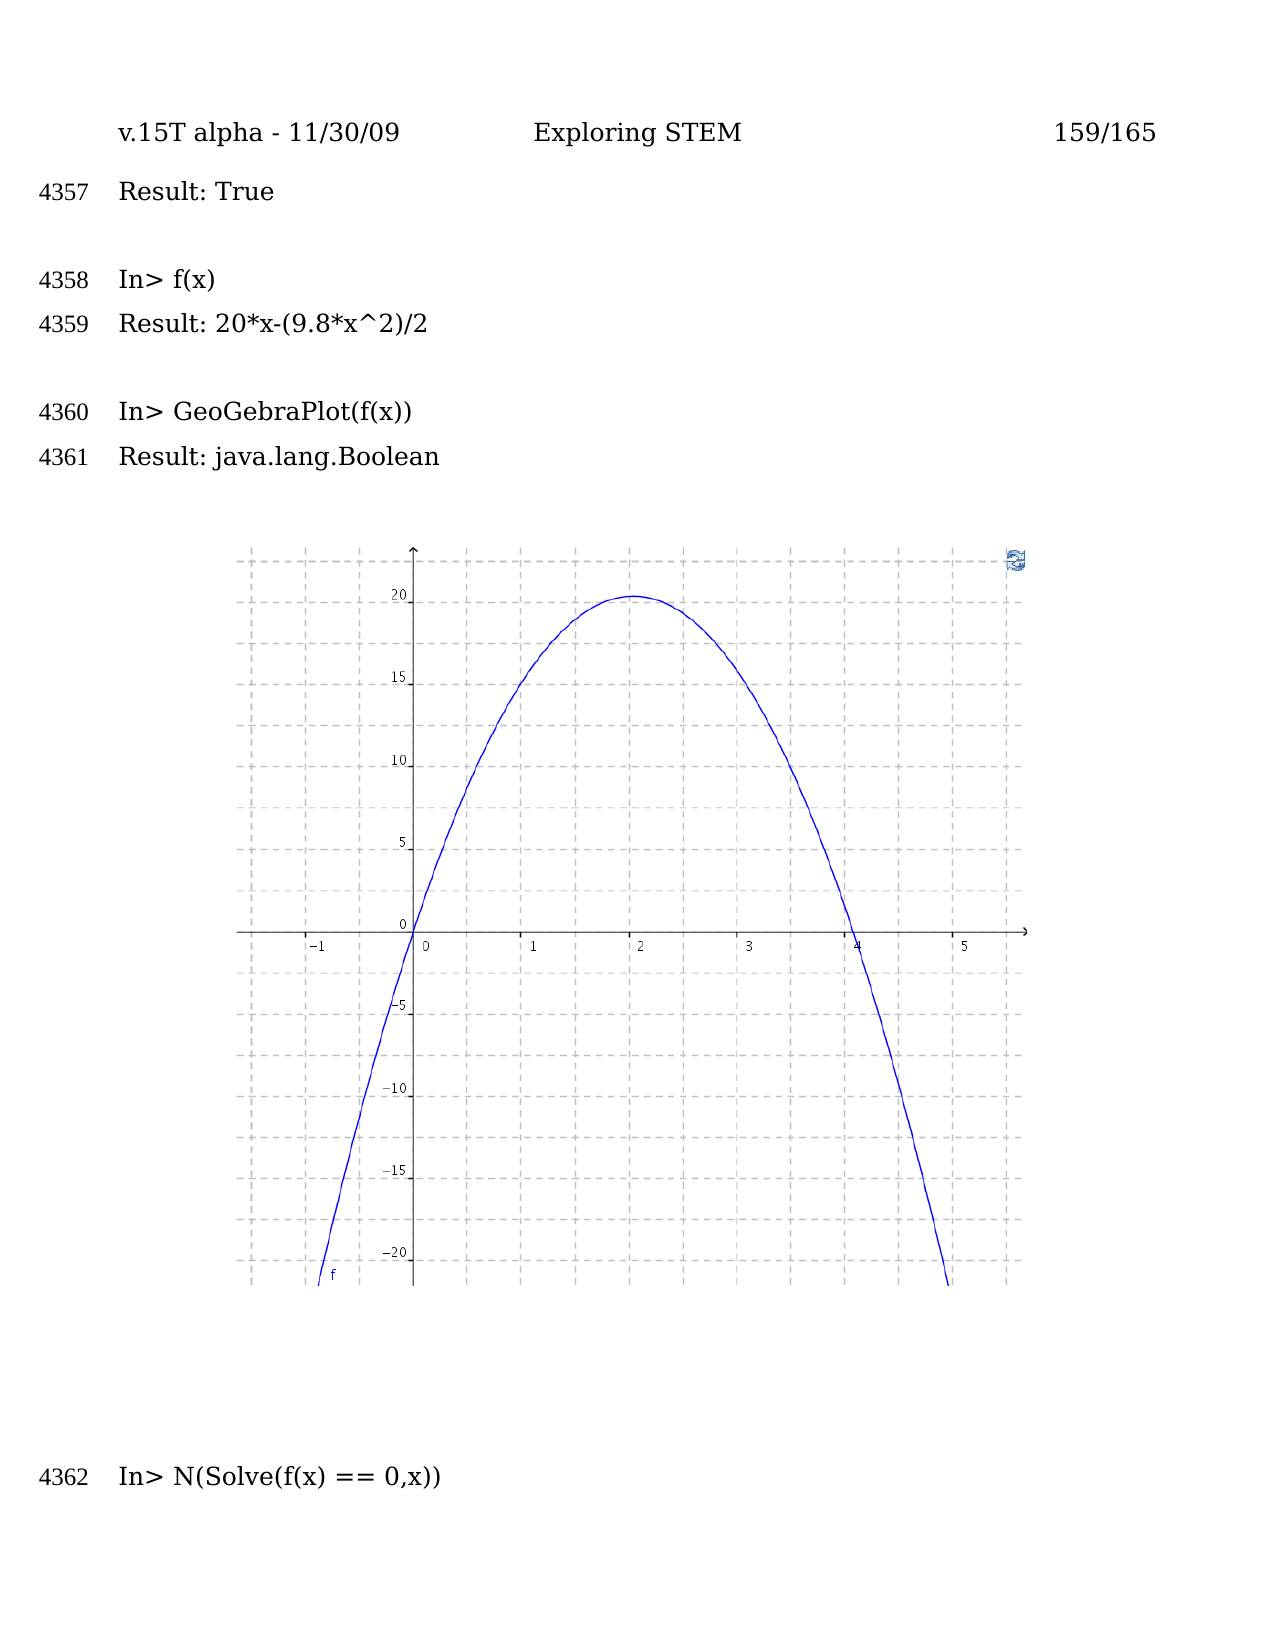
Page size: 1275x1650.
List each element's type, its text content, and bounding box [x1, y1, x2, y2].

text In> GeoGebraPlot(f(x)) [118, 398, 1157, 427]
text Result: 20*x-(9.8*x^2)/2 [118, 309, 1157, 338]
text Result: True [118, 177, 1157, 206]
text Result: java.lang.Boolean [118, 442, 1157, 471]
text In> f(x) [118, 265, 1157, 294]
text In> N(Solve(f(x) == 0,x)) [118, 1463, 1157, 1492]
picture [236, 547, 1028, 1286]
